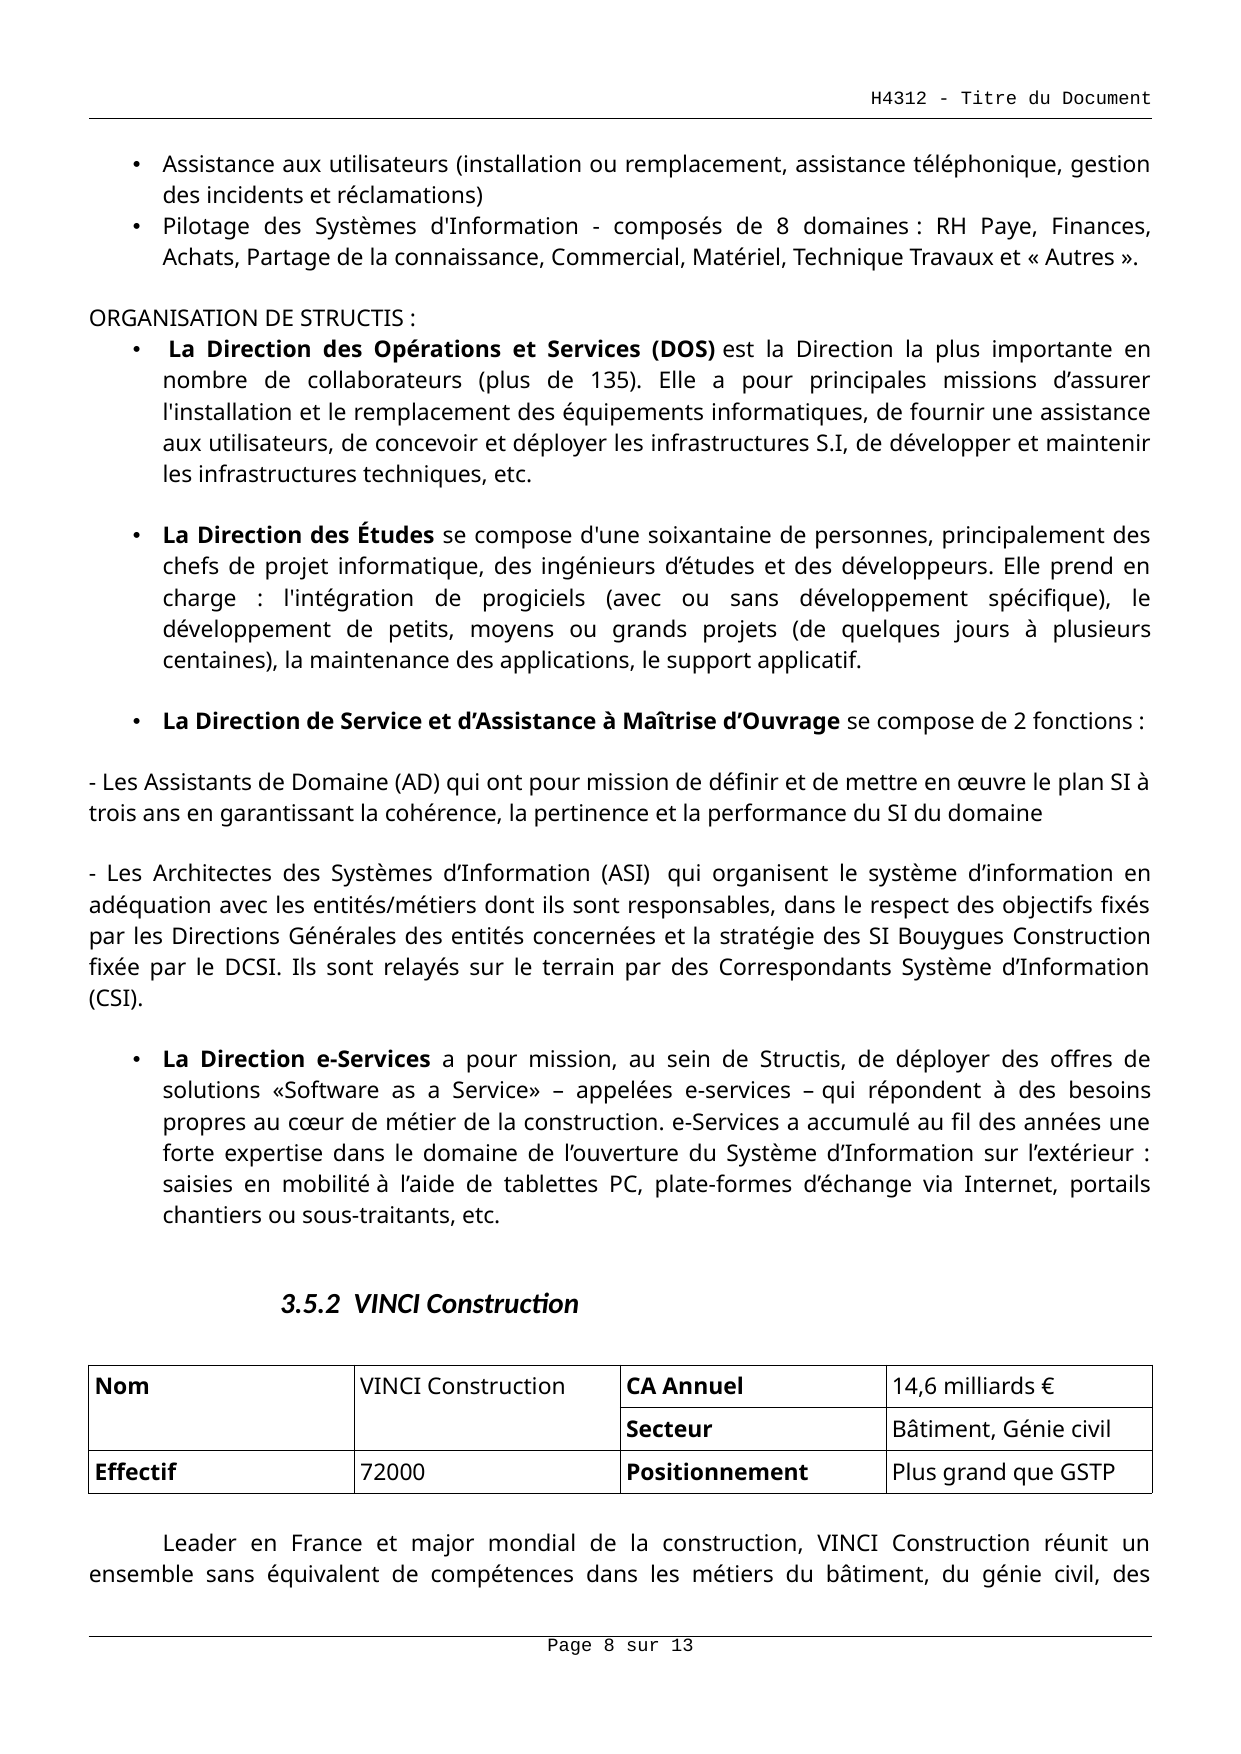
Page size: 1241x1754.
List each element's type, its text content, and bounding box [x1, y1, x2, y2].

list La Direction e-Services a pour mission, au sein de Structis, de déployer des offres de solutions «Software as a Service» – appelées e-services – qui répondent à des besoins propres au cœur de métier de la construction. e-Services a accumulé au fil des années une forte expertise dans le domaine de l’ouverture du Système d’Information sur l’extérieur : saisies en mobilité à l’aide de tablettes PC, plate-formes d’échange via Internet, portails chantiers ou sous-traitants, etc. [133, 1043, 1152, 1231]
list Pilotage des Systèmes d'Information - composés de 8 domaines : RH Paye, Finances, Achats, Partage de la connaissance, Commercial, Matériel, Technique Travaux et « Autres ». [133, 210, 1152, 272]
table_cell Secteur [621, 1408, 886, 1450]
text ORGANISATION DE STRUCTIS : [88, 302, 1152, 333]
list Assistance aux utilisateurs (installation ou remplacement, assistance téléphonique, gestion des incidents et réclamations) [133, 147, 1152, 210]
list La Direction des Études se compose d'une soixantaine de personnes, principalement des chefs de projet informatique, des ingénieurs d’études et des développeurs. Elle prend en charge : l'intégration de progiciels (avec ou sans développement spécifique), le développement de petits, moyens ou grands projets (de quelques jours à plusieurs centaines), la maintenance des applications, le support applicatif. [133, 519, 1152, 675]
table_cell 72000 [355, 1451, 620, 1493]
table_header 14,6 milliards € [887, 1366, 1152, 1407]
table_cell Effectif [89, 1451, 354, 1493]
list La Direction des Opérations et Services (DOS) est la Direction la plus importante en nombre de collaborateurs (plus de 135). Elle a pour principales missions d’assurer l'installation et le remplacement des équipements informatiques, de fournir une assistance aux utilisateurs, de concevoir et déployer les infrastructures S.I, de développer et maintenir les infrastructures techniques, etc. [133, 333, 1152, 489]
text - Les Assistants de Domaine (AD) qui ont pour mission de définir et de mettre en œuvre le plan SI à trois ans en garantissant la cohérence, la pertinence et la performance du SI du domaine [88, 765, 1152, 828]
text - Les Architectes des Systèmes d’Information (ASI) qui organisent le système d’information en adéquation avec les entités/métiers dont ils sont responsables, dans le respect des objectifs fixés par les Directions Générales des entités concernées et la stratégie des SI Bouygues Construction fixée par le DCSI. Ils sont relayés sur le terrain par des Correspondants Système d’Information (CSI). [88, 857, 1152, 1014]
table_header VINCI Construction [355, 1366, 620, 1450]
subtitle VINCI Construction [280, 1285, 1152, 1321]
list La Direction de Service et d’Assistance à Maîtrise d’Ouvrage se compose de 2 fonctions : [133, 705, 1152, 736]
table_header Nom [89, 1366, 354, 1450]
text Leader en France et major mondial de la construction, VINCI Construction réunit un ensemble sans équivalent de compétences dans les métiers du bâtiment, du génie civil, des [88, 1527, 1152, 1589]
table_header CA Annuel [621, 1366, 886, 1407]
table_cell Bâtiment, Génie civil [887, 1408, 1152, 1450]
table_cell Plus grand que GSTP [887, 1451, 1152, 1493]
table_cell Positionnement [621, 1451, 886, 1493]
